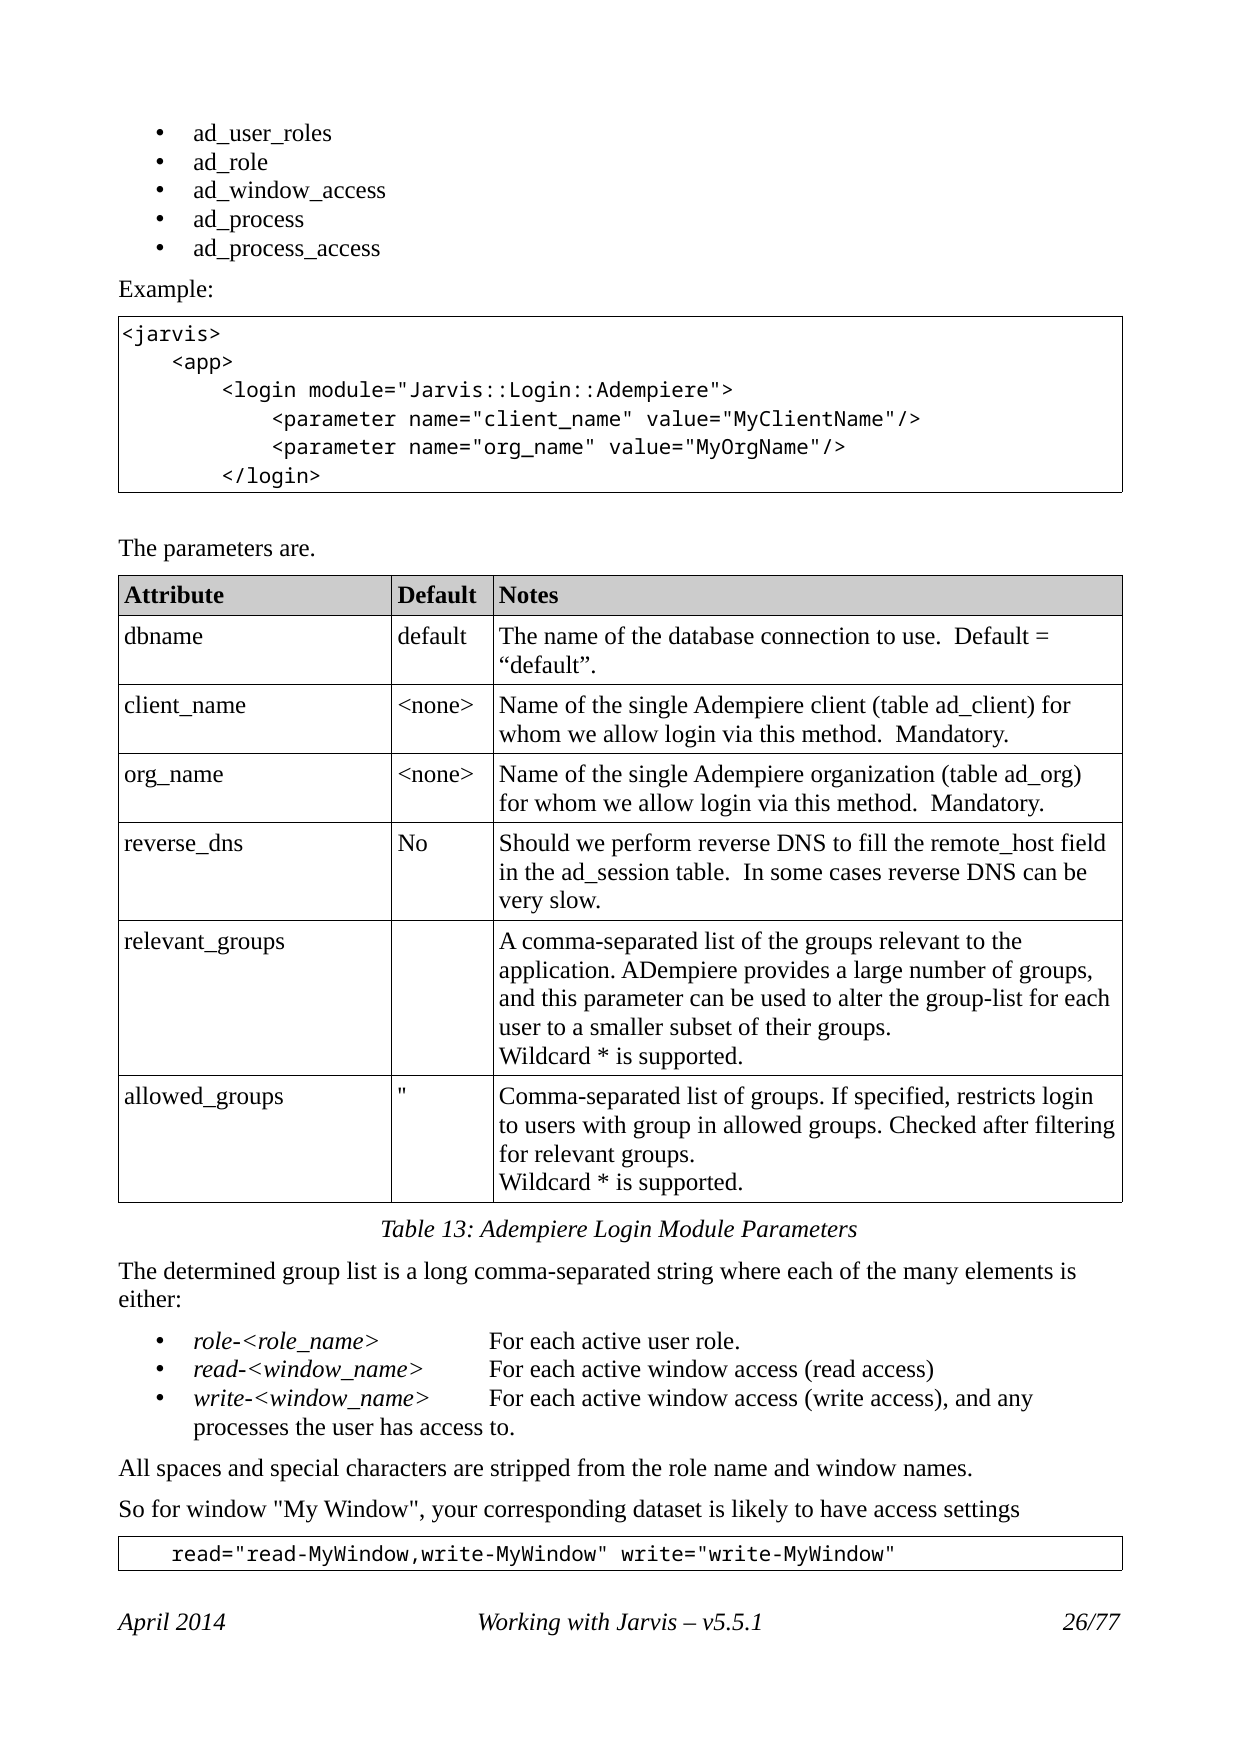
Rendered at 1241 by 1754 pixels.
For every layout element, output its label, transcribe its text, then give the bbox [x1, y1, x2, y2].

table_cell default [392, 616, 493, 684]
table_cell The name of the database connection to use. Default = “default”. [494, 616, 1122, 684]
table_cell dbname [119, 616, 391, 684]
text The parameters are. [118, 533, 1122, 562]
list ad_window_access [156, 176, 1122, 204]
table_header Default [392, 576, 493, 615]
text <login module="Jarvis::Login::Adempiere"> [119, 372, 1122, 401]
text So for window "My Window", your corresponding dataset is likely to have access settings [118, 1494, 1122, 1523]
list write-<window_name> For each active window access (write access), and any processes the user has access to. [156, 1383, 1122, 1441]
text <app> [119, 344, 1122, 372]
table_cell relevant_groups [119, 921, 391, 1075]
table_header Notes [494, 576, 1122, 615]
table_cell Comma-separated list of groups. If specified, restricts login to users with group in allowed groups. Checked after filtering for relevant groups. Wildcard * is supported. [494, 1076, 1122, 1202]
table_cell No [392, 823, 493, 920]
list ad_process [156, 204, 1122, 233]
text <parameter name="client_name" value="MyClientName"/> [119, 401, 1122, 429]
table_cell '' [392, 1076, 493, 1202]
table_cell A comma-separated list of the groups relevant to the application. ADempiere provides a large number of groups, and this parameter can be used to alter the group-list for each user to a smaller subset of their groups. Wildcard * is supported. [494, 921, 1122, 1075]
list ad_user_roles [156, 118, 1122, 147]
table_header Attribute [119, 576, 391, 615]
text All spaces and special characters are stripped from the role name and window names. [118, 1453, 1122, 1482]
list ad_process_access [156, 233, 1122, 262]
text <parameter name="org_name" value="MyOrgName"/> [119, 429, 1122, 458]
table_cell reverse_dns [119, 823, 391, 920]
table_cell Name of the single Adempiere organization (table ad_org) for whom we allow login via this method. Mandatory. [494, 754, 1122, 822]
text Table 13: Adempiere Login Module Parameters [118, 1214, 1122, 1243]
list role-<role_name> For each active user role. [156, 1326, 1122, 1354]
list read-<window_name> For each active window access (read access) [156, 1354, 1122, 1383]
text Example: [118, 274, 1122, 303]
table_cell Should we perform reverse DNS to fill the remote_host field in the ad_session table. In some cases reverse DNS can be very slow. [494, 823, 1122, 920]
table_cell client_name [119, 685, 391, 753]
list ad_role [156, 147, 1122, 176]
text read="read-MyWindow,write-MyWindow" write="write-MyWindow" [119, 1537, 1122, 1570]
table_cell org_name [119, 754, 391, 822]
text The determined group list is a long comma-separated string where each of the many elements is either: [118, 1256, 1122, 1313]
table_cell [392, 921, 493, 1075]
text </login> [119, 458, 1122, 492]
table_cell <none> [392, 754, 493, 822]
text <jarvis> [119, 317, 1122, 344]
table_cell allowed_groups [119, 1076, 391, 1202]
table_cell Name of the single Adempiere client (table ad_client) for whom we allow login via this method. Mandatory. [494, 685, 1122, 753]
table_cell <none> [392, 685, 493, 753]
